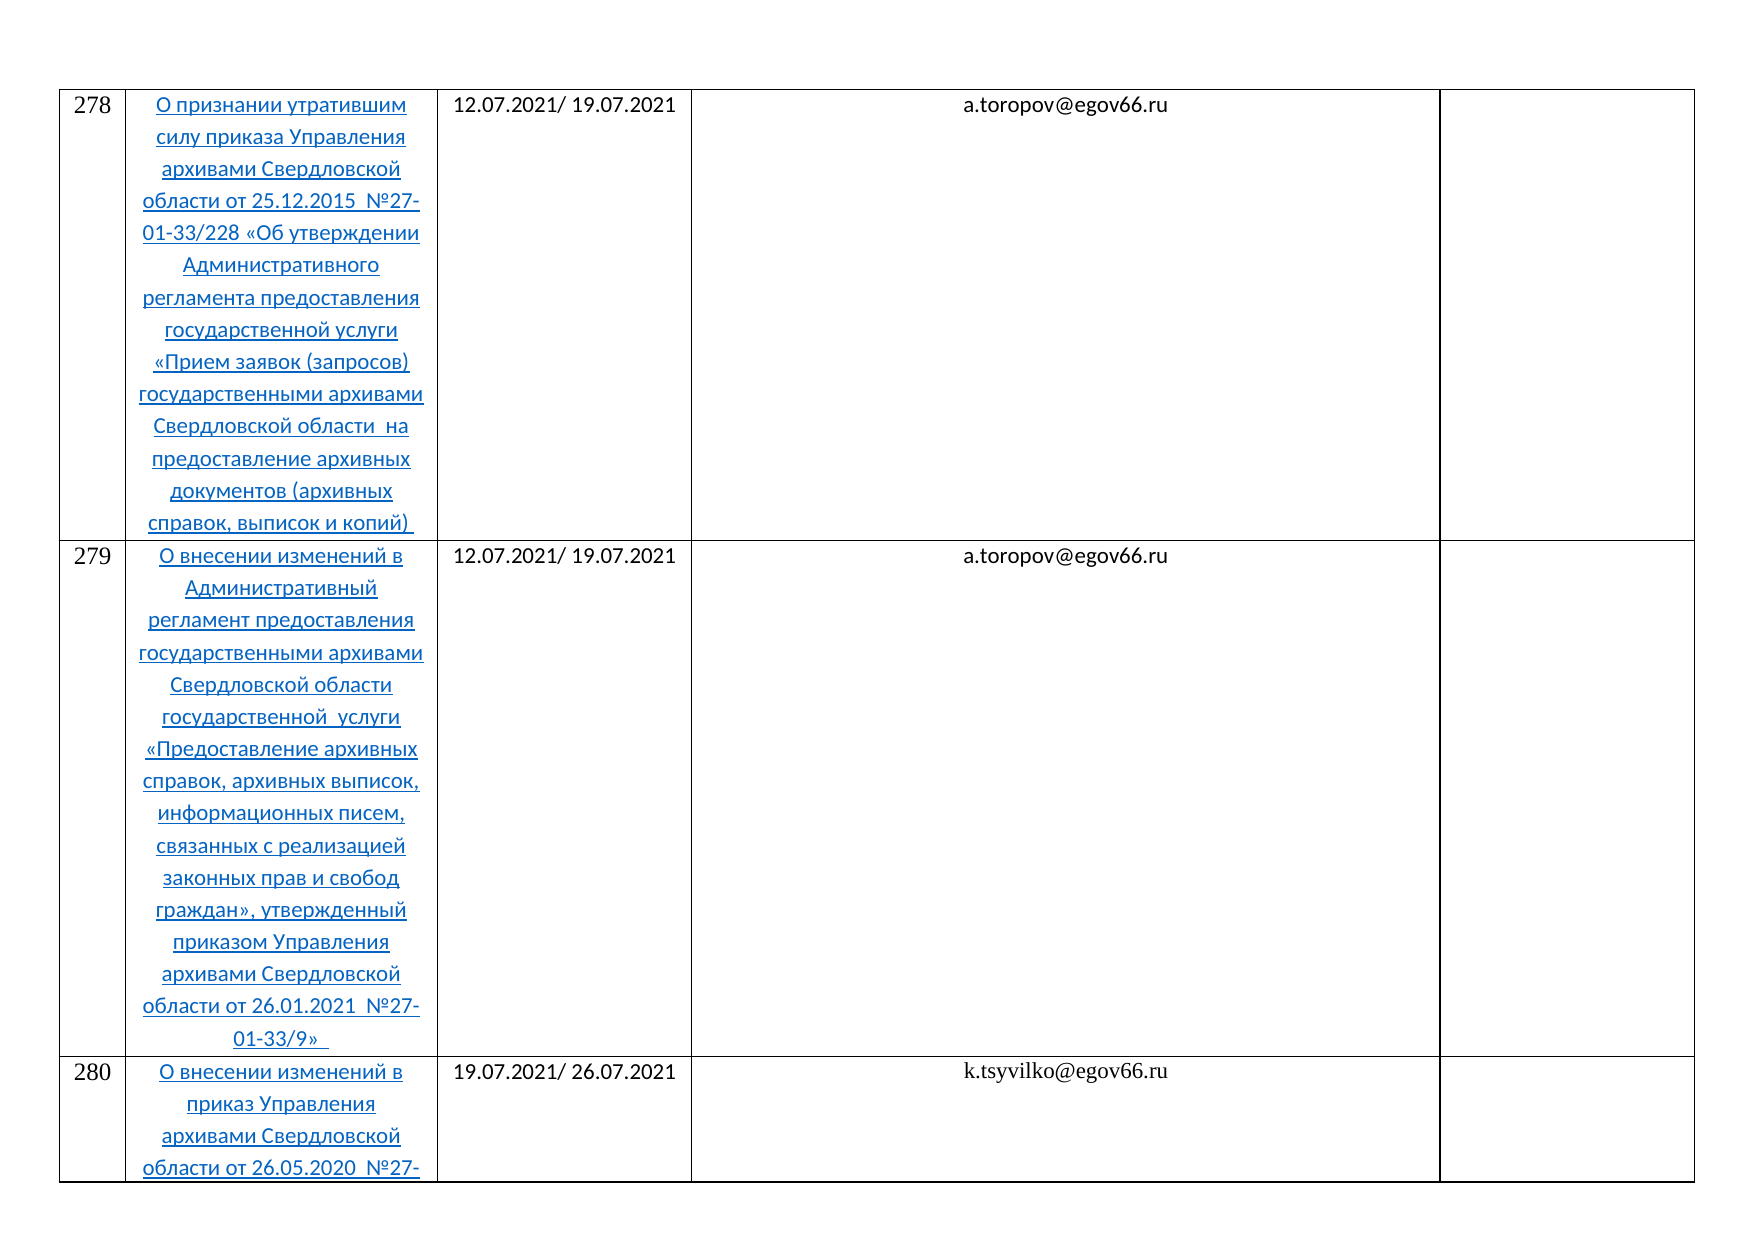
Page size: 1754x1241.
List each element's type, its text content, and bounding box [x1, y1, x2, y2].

table_cell 280 [60, 1057, 125, 1181]
table_cell О признании утратившим силу приказа Управления архивами Свердловской области от 25.12.2015 №27-01-33/228 «Об утверждении Административного регламента предоставления государственной услуги «Прием заявок (запросов) государственными архивами Свердловской области на предоставление архивных документов (архивных справок, выписок и копий) [126, 90, 437, 540]
table_cell О внесении изменений в Административный регламент предоставления государственными архивами Свердловской области государственной услуги «Предоставление архивных справок, архивных выписок, информационных писем, связанных с реализацией законных прав и свобод граждан», утвержденный приказом Управления архивами Свердловской области от 26.01.2021 №27-01-33/9» [126, 541, 437, 1056]
table_cell [1441, 90, 1694, 540]
table_cell [1441, 1057, 1694, 1181]
table_cell [1441, 541, 1694, 1056]
table_cell a.toropov@egov66.ru [692, 90, 1439, 540]
table_cell 278 [60, 90, 125, 540]
table_cell 12.07.2021/ 19.07.2021 [438, 541, 691, 1056]
table_cell 279 [60, 541, 125, 1056]
table_cell k.tsyvilko@egov66.ru [692, 1057, 1439, 1181]
table_cell 19.07.2021/ 26.07.2021 [438, 1057, 691, 1181]
table_cell a.toropov@egov66.ru [692, 541, 1439, 1056]
table_cell О внесении изменений в приказ Управления архивами Свердловской области от 26.05.2020 №27- [126, 1057, 437, 1181]
table_cell 12.07.2021/ 19.07.2021 [438, 90, 691, 540]
